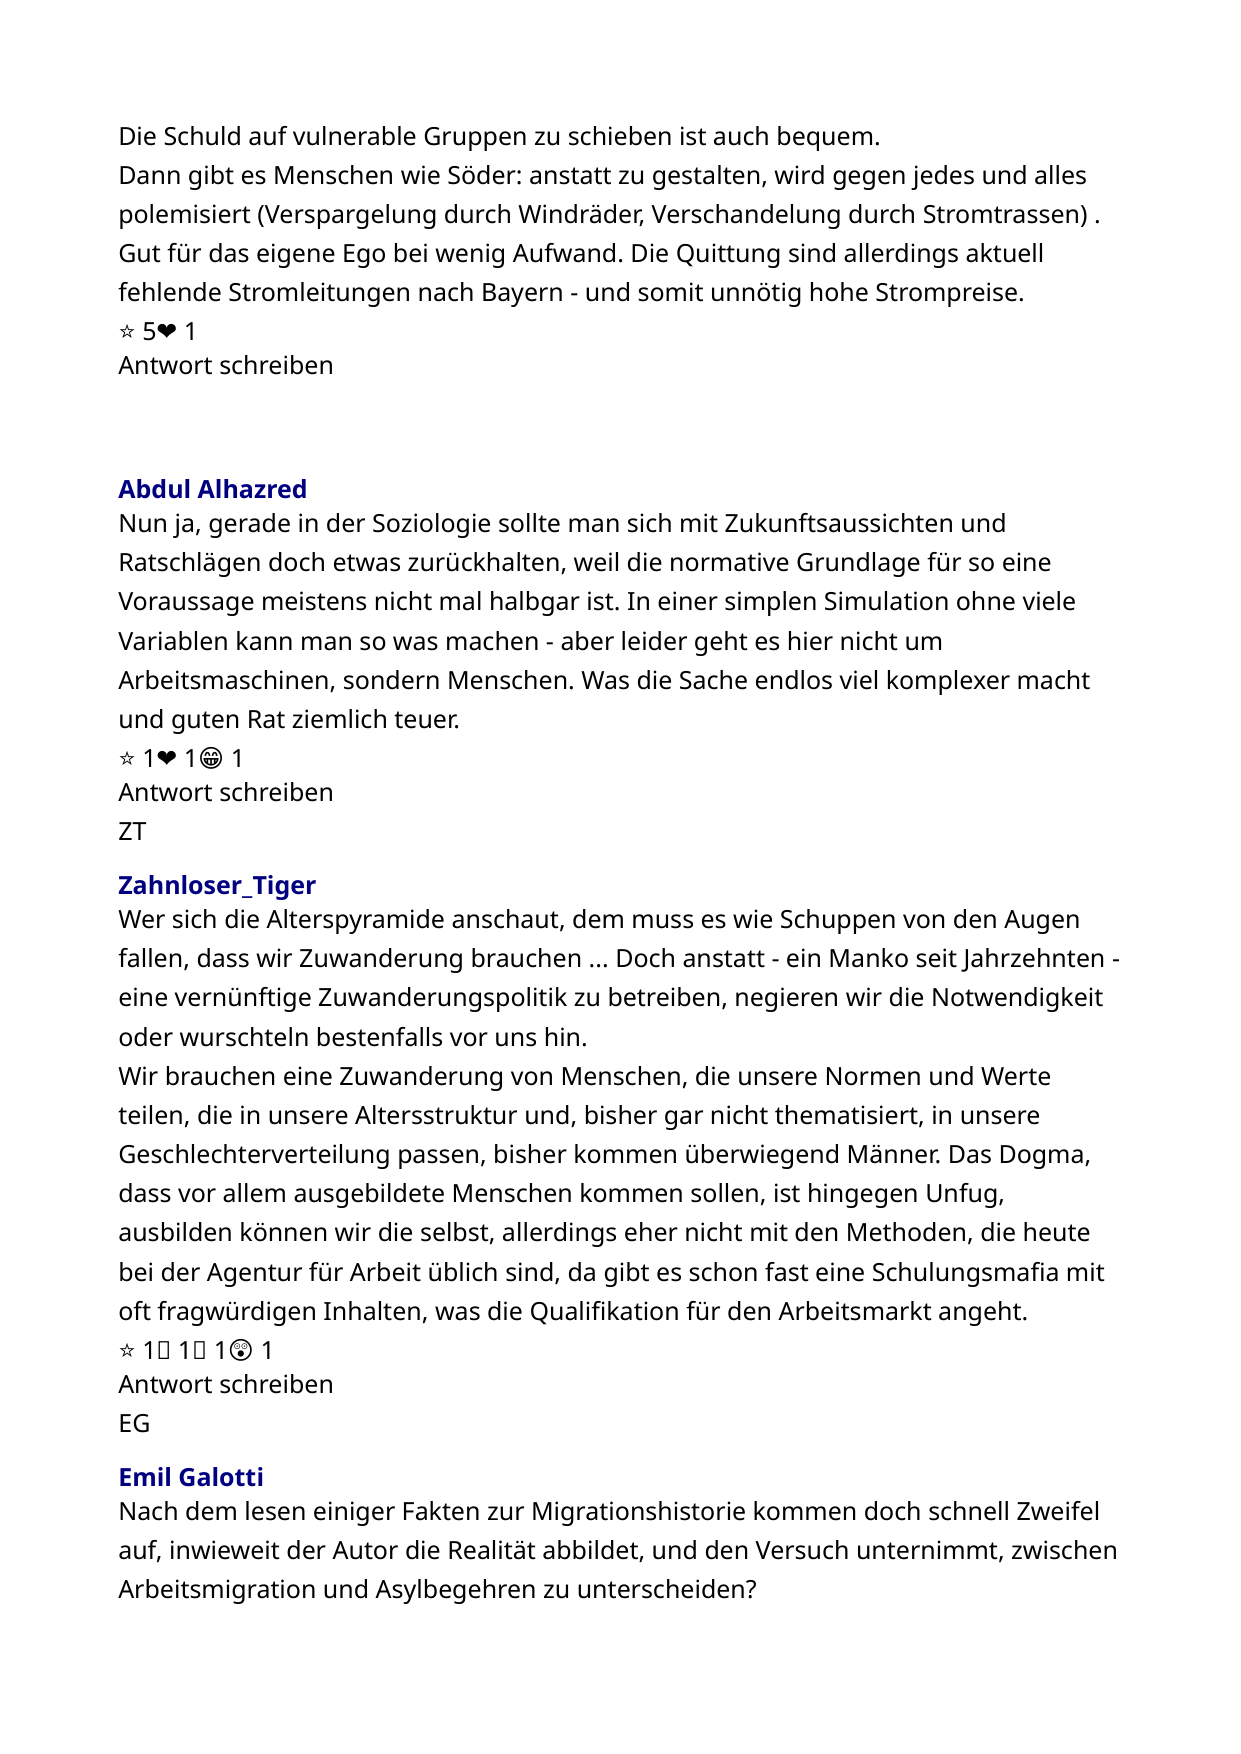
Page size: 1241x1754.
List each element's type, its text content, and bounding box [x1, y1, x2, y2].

text Antwort schreiben [118, 348, 1122, 382]
text Antwort schreiben [118, 1367, 1122, 1401]
text Wer sich die Alterspyramide anschaut, dem muss es wie Schuppen von den Augen fallen, dass wir Zuwanderung brauchen ... Doch anstatt - ein Manko seit Jahrzehnten - eine vernünftige Zuwanderungspolitik zu betreiben, negieren wir die Notwendigkeit oder wurschteln bestenfalls vor uns hin. [118, 902, 1122, 1053]
text Wir brauchen eine Zuwanderung von Menschen, die unsere Normen und Werte teilen, die in unsere Altersstruktur und, bisher gar nicht thematisiert, in unsere Geschlechterverteilung passen, bisher kommen überwiegend Männer. Das Dogma, dass vor allem ausgebildete Menschen kommen sollen, ist hingegen Unfug, ausbilden können wir die selbst, allerdings eher nicht mit den Methoden, die heute bei der Agentur für Arbeit üblich sind, da gibt es schon fast eine Schulungsmafia mit oft fragwürdigen Inhalten, was die Qualifikation für den Arbeitsmarkt angeht. [118, 1058, 1122, 1327]
text Dann gibt es Menschen wie Söder: anstatt zu gestalten, wird gegen jedes und alles polemisiert (Verspargelung durch Windräder, Verschandelung durch Stromtrassen) . [118, 157, 1122, 231]
text EG [118, 1406, 1122, 1440]
text Nun ja, gerade in der Soziologie sollte man sich mit Zukunftsaussichten und Ratschlägen doch etwas zurückhalten, weil die normative Grundlage für so eine Voraussage meistens nicht mal halbgar ist. In einer simplen Simulation ohne viele Variablen kann man so was machen - aber leider geht es hier nicht um Arbeitsmaschinen, sondern Menschen. Was die Sache endlos viel komplexer macht und guten Rat ziemlich teuer. [118, 506, 1122, 736]
subtitle Zahnloser_Tiger [118, 868, 1122, 902]
text ⭐️ 1🙁 1🤨 1😲 1 [118, 1333, 1122, 1367]
text ⭐️ 1❤️ 1😁 1 [118, 741, 1122, 775]
text ⭐️ 5❤️ 1 [118, 314, 1122, 348]
subtitle Emil Galotti [118, 1459, 1122, 1494]
text ZT [118, 814, 1122, 848]
text Die Schuld auf vulnerable Gruppen zu schieben ist auch bequem. [118, 118, 1122, 152]
text Antwort schreiben [118, 775, 1122, 809]
subtitle Abdul Alhazred [118, 472, 1122, 506]
text Nach dem lesen einiger Fakten zur Migrationshistorie kommen doch schnell Zweifel auf, inwieweit der Autor die Realität abbildet, und den Versuch unternimmt, zwischen Arbeitsmigration und Asylbegehren zu unterscheiden? [118, 1494, 1122, 1606]
text Gut für das eigene Ego bei wenig Aufwand. Die Quittung sind allerdings aktuell fehlende Stromleitungen nach Bayern - und somit unnötig hohe Strompreise. [118, 236, 1122, 309]
